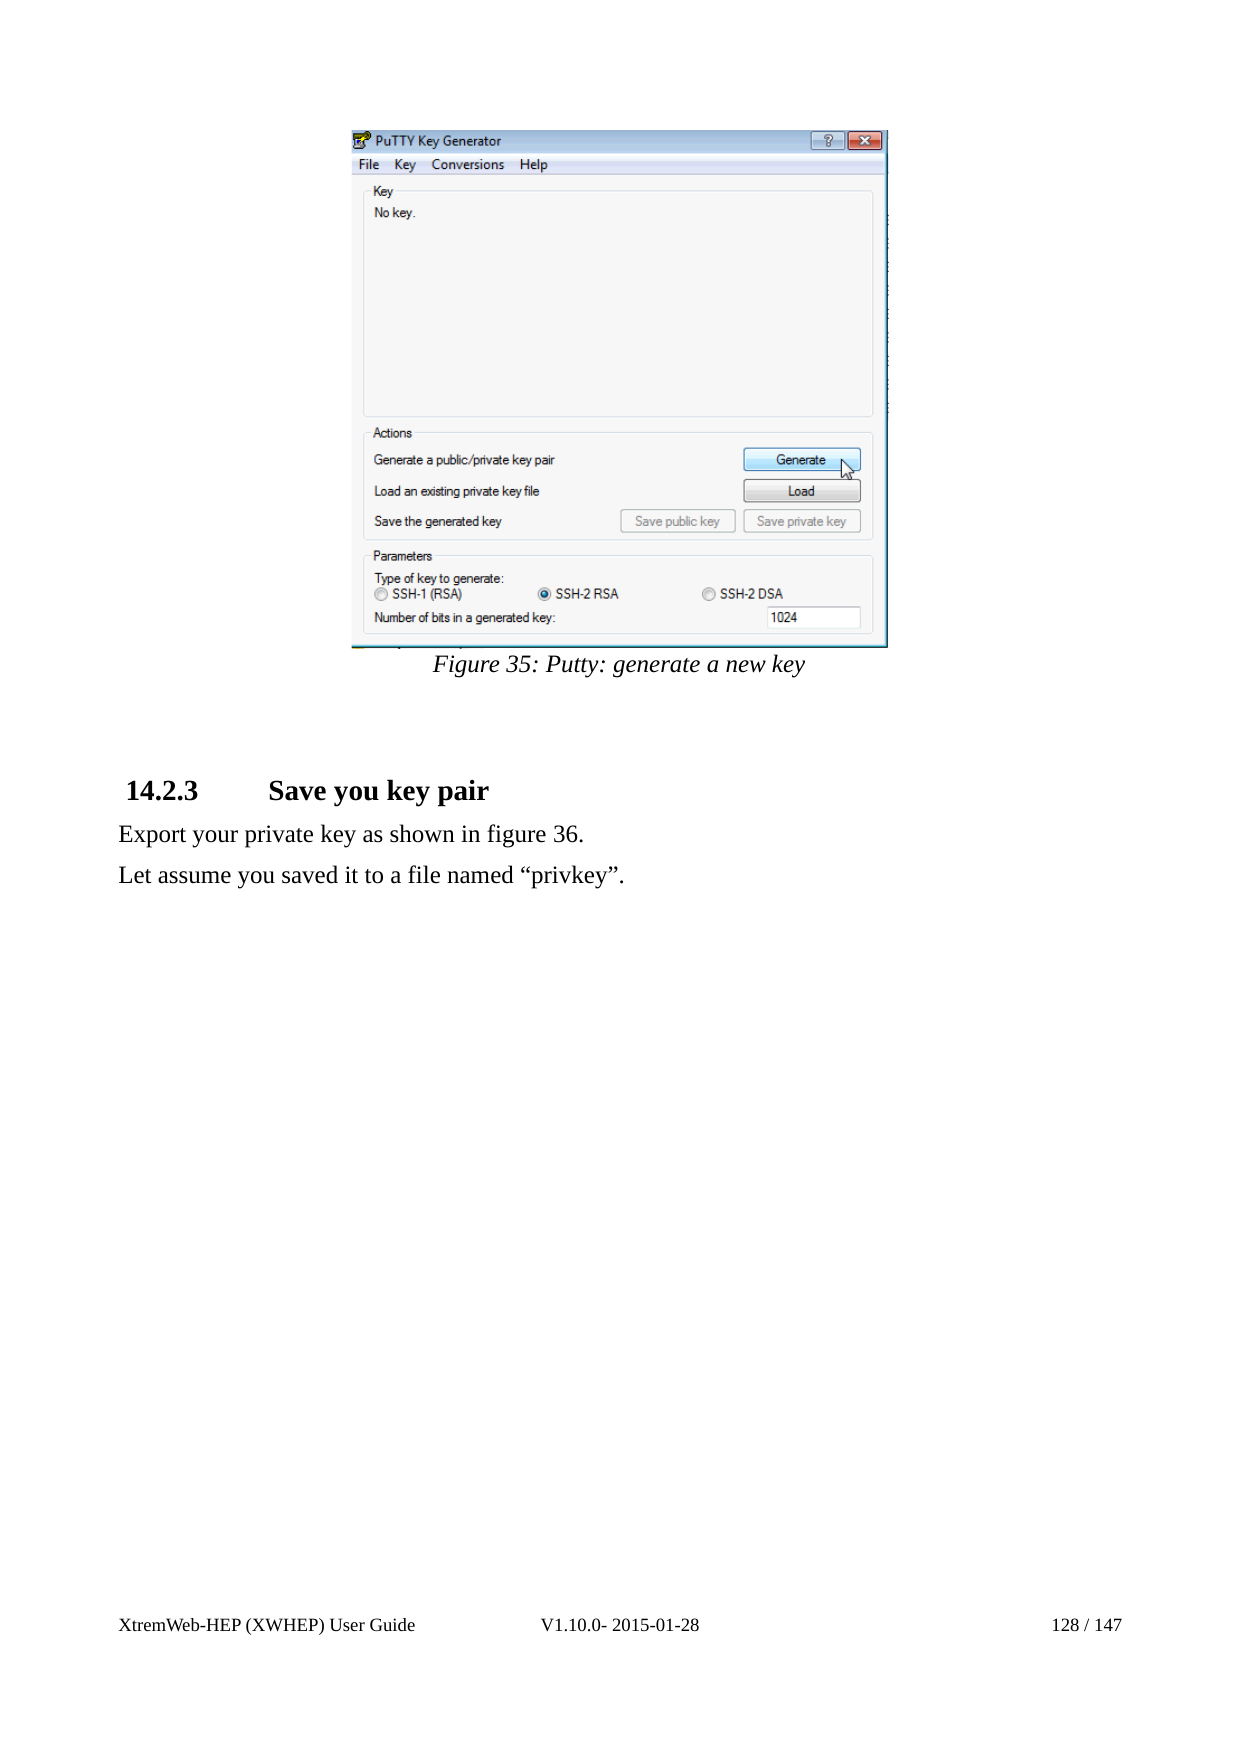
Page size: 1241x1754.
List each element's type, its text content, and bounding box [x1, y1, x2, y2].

subtitle Save you key pair [118, 773, 1122, 806]
picture [351, 130, 889, 649]
text Let assume you saved it to a file named “privkey”. [118, 860, 1122, 889]
text Export your private key as shown in figure 36. [118, 819, 1122, 847]
text Figure 35: Putty: generate a new key [351, 649, 889, 678]
